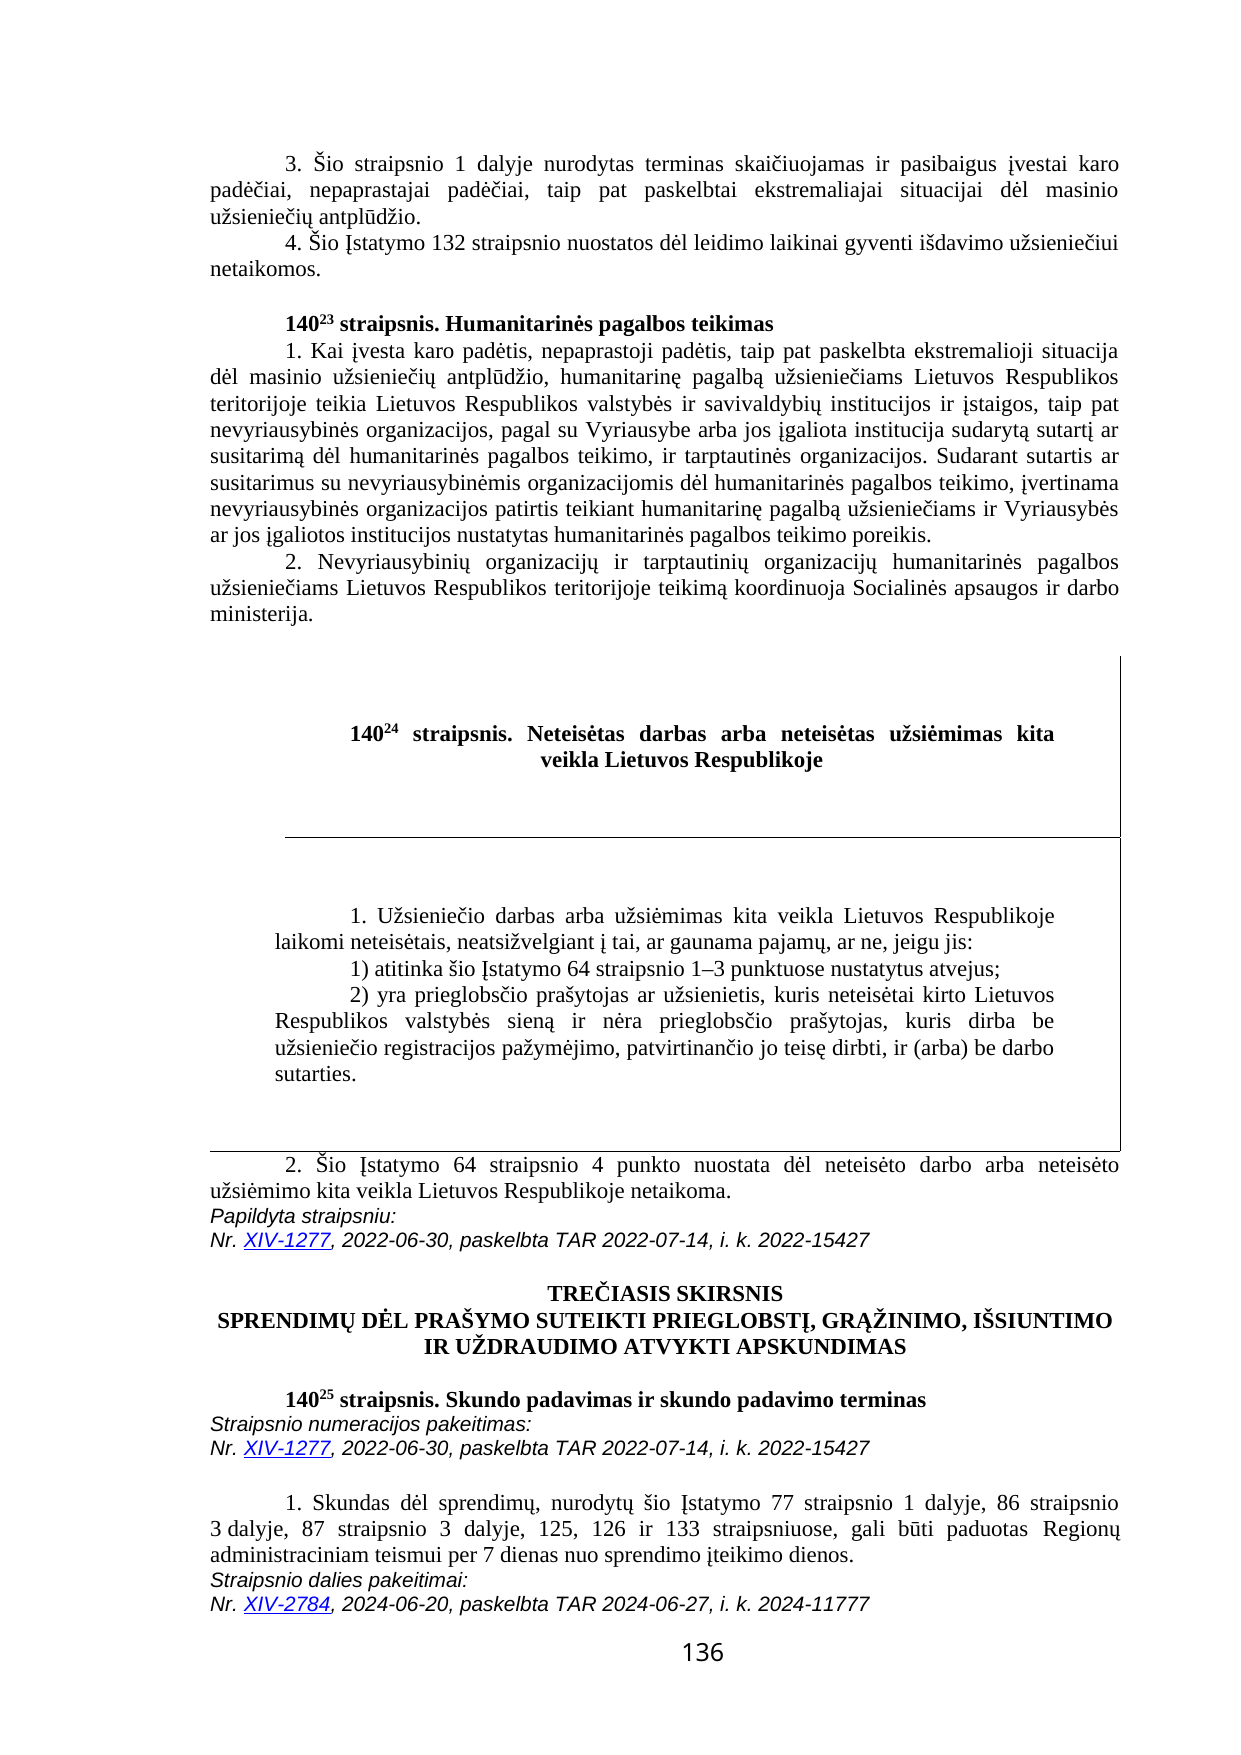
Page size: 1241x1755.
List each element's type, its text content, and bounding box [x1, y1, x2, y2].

text 1. Kai įvesta karo padėtis, nepaprastoji padėtis, taip pat paskelbta ekstremalioji situacija dėl masinio užsieniečių antplūdžio, humanitarinę pagalbą užsieniečiams Lietuvos Respublikos teritorijoje teikia Lietuvos Respublikos valstybės ir savivaldybių institucijos ir įstaigos, taip pat nevyriausybinės organizacijos, pagal su Vyriausybe arba jos įgaliota institucija sudarytą sutartį ar susitarimą dėl humanitarinės pagalbos teikimo, ir tarptautinės organizacijos. Sudarant sutartis ar susitarimus su nevyriausybinėmis organizacijomis dėl humanitarinės pagalbos teikimo, įvertinama nevyriausybinės organizacijos patirtis teikiant humanitarinę pagalbą užsieniečiams ir Vyriausybės ar jos įgaliotos institucijos nustatytas humanitarinės pagalbos teikimo poreikis. [210, 337, 1120, 548]
text 14024 straipsnis. Neteisėtas darbas arba neteisėtas užsiėmimas kita veikla Lietuvos Respublikoje [285, 656, 1120, 837]
text 1) atitinka šio Įstatymo 64 straipsnio 1–3 punktuose nustatytus atvejus; [210, 955, 1120, 981]
text 2. Nevyriausybinių organizacijų ir tarptautinių organizacijų humanitarinės pagalbos užsieniečiams Lietuvos Respublikos teritorijoje teikimą koordinuoja Socialinės apsaugos ir darbo ministerija. [210, 548, 1120, 627]
text 1. Skundas dėl sprendimų, nurodytų šio Įstatymo 77 straipsnio 1 dalyje, 86 straipsnio 3 dalyje, 87 straipsnio 3 dalyje, 125, 126 ir 133 straipsniuose, gali būti paduotas Regionų administraciniam teismui per 7 dienas nuo sprendimo įteikimo dienos. [210, 1489, 1120, 1568]
text Papildyta straipsniu: [210, 1204, 1120, 1228]
text 4. Šio Įstatymo 132 straipsnio nuostatos dėl leidimo laikinai gyventi išdavimo užsieniečiui netaikomos. [210, 229, 1120, 282]
text 2) yra prieglobsčio prašytojas ar užsienietis, kuris neteisėtai kirto Lietuvos Respublikos valstybės sieną ir nėra prieglobsčio prašytojas, kuris dirba be užsieniečio registracijos pažymėjimo, patvirtinančio jo teisę dirbti, ir (arba) be darbo sutarties. [210, 981, 1120, 1151]
text 2. Šio Įstatymo 64 straipsnio 4 punkto nuostata dėl neteisėto darbo arba neteisėto užsiėmimo kita veikla Lietuvos Respublikoje netaikoma. [210, 1151, 1120, 1204]
text Nr. XIV-2784, 2024-06-20, paskelbta TAR 2024-06-27, i. k. 2024-11777 [210, 1592, 1120, 1616]
text Nr. XIV-1277, 2022-06-30, paskelbta TAR 2022-07-14, i. k. 2022-15427 [210, 1228, 1120, 1252]
text 14023 straipsnis. Humanitarinės pagalbos teikimas [210, 311, 1120, 337]
text 3. Šio straipsnio 1 dalyje nurodytas terminas skaičiuojamas ir pasibaigus įvestai karo padėčiai, nepaprastajai padėčiai, taip pat paskelbtai ekstremaliajai situacijai dėl masinio užsieniečių antplūdžio. [210, 150, 1120, 229]
text Straipsnio numeracijos pakeitimas: [210, 1412, 1120, 1436]
text Straipsnio dalies pakeitimai: [210, 1568, 1120, 1592]
text 1. Užsieniečio darbas arba užsiėmimas kita veikla Lietuvos Respublikoje laikomi neteisėtais, neatsižvelgiant į tai, ar gaunama pajamų, ar ne, jeigu jis: [210, 837, 1120, 955]
text TREČIASIS SKIRSNIS [210, 1280, 1120, 1307]
text Nr. XIV-1277, 2022-06-30, paskelbta TAR 2022-07-14, i. k. 2022-15427 [210, 1436, 1120, 1460]
text SPRENDIMŲ DĖL PRAŠYMO SUTEIKTI PRIEGLOBSTĮ, GRĄŽINIMO, IŠSIUNTIMO IR UŽDRAUDIMO ATVYKTI APSKUNDIMAS [210, 1307, 1120, 1359]
text 14025 straipsnis. Skundo padavimas ir skundo padavimo terminas [210, 1386, 1120, 1412]
